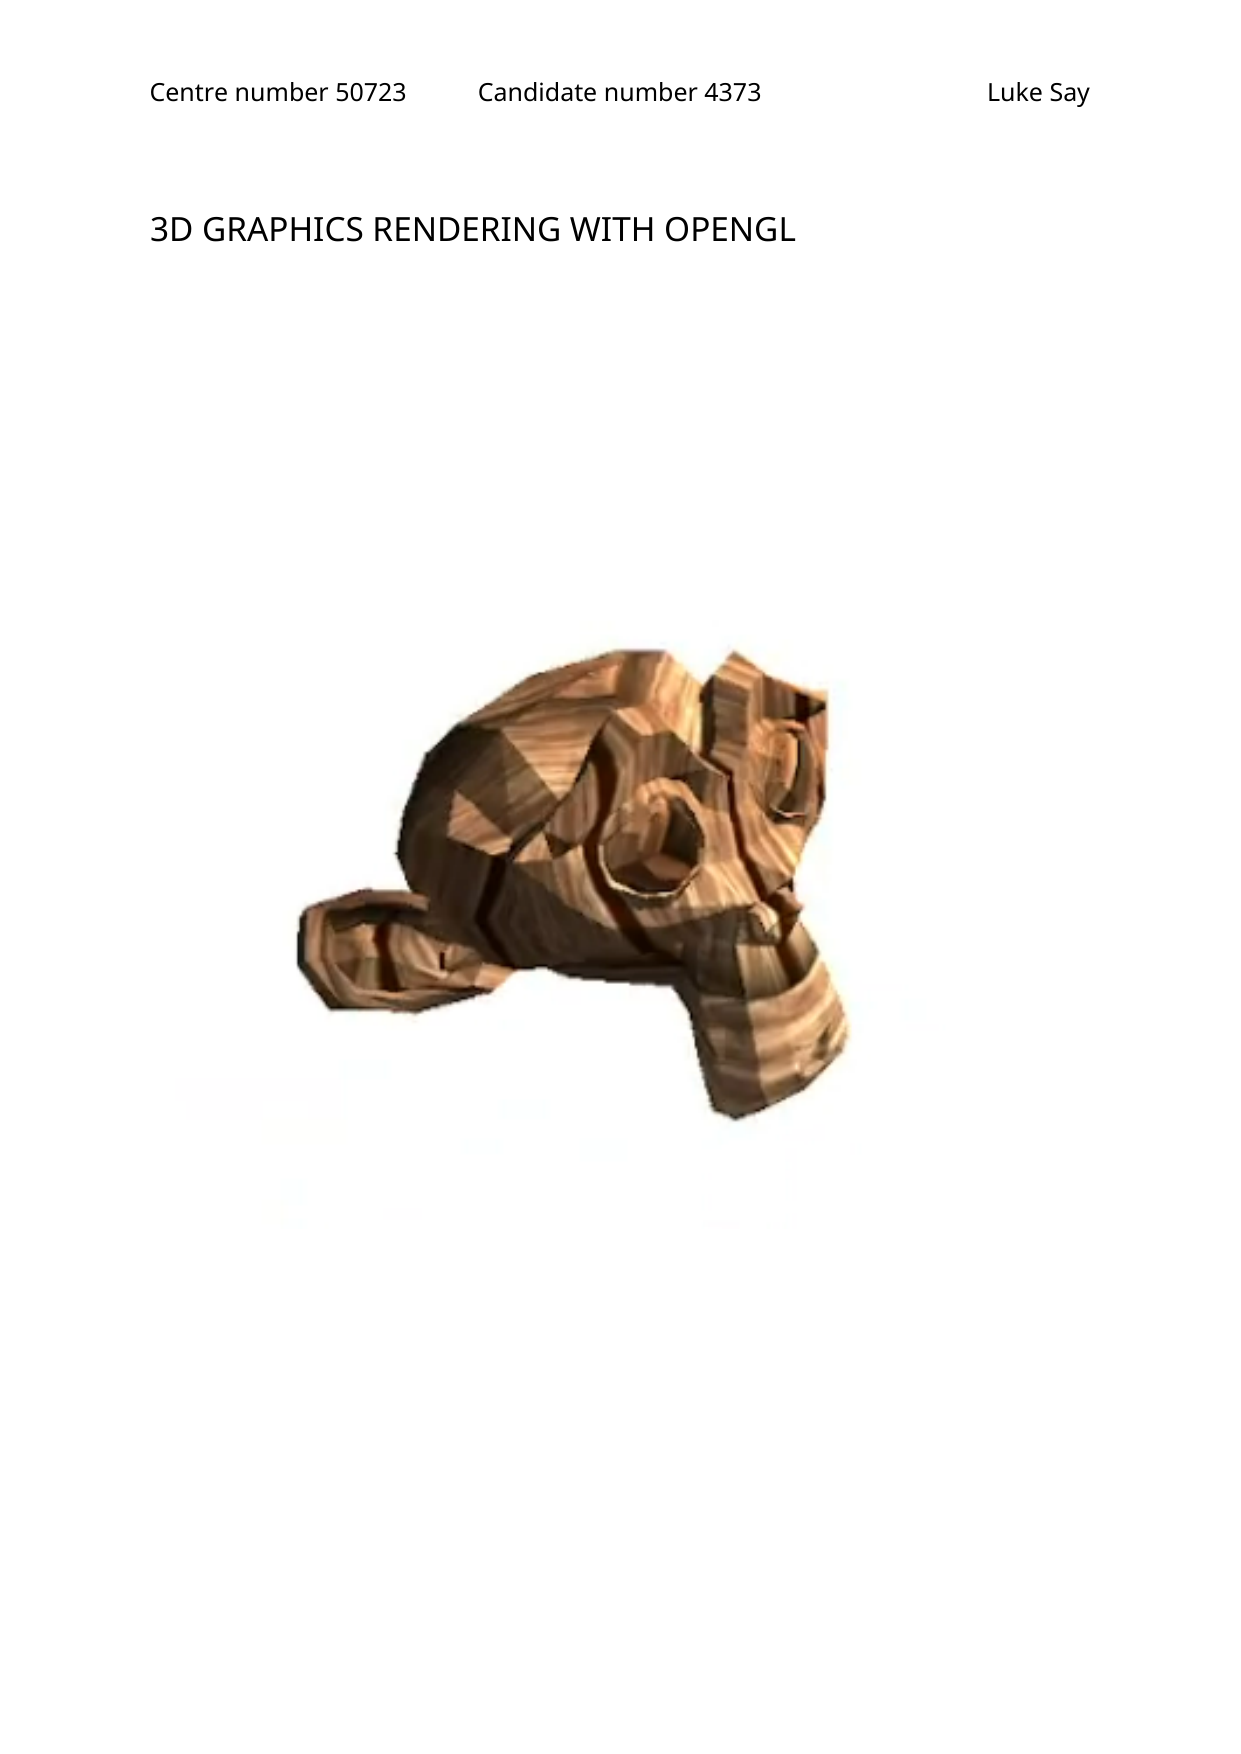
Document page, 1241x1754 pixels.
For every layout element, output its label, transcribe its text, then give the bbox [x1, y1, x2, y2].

text 3D GRAPHICS RENDERING WITH OPENGL [150, 206, 1090, 252]
picture [174, 547, 1086, 1229]
